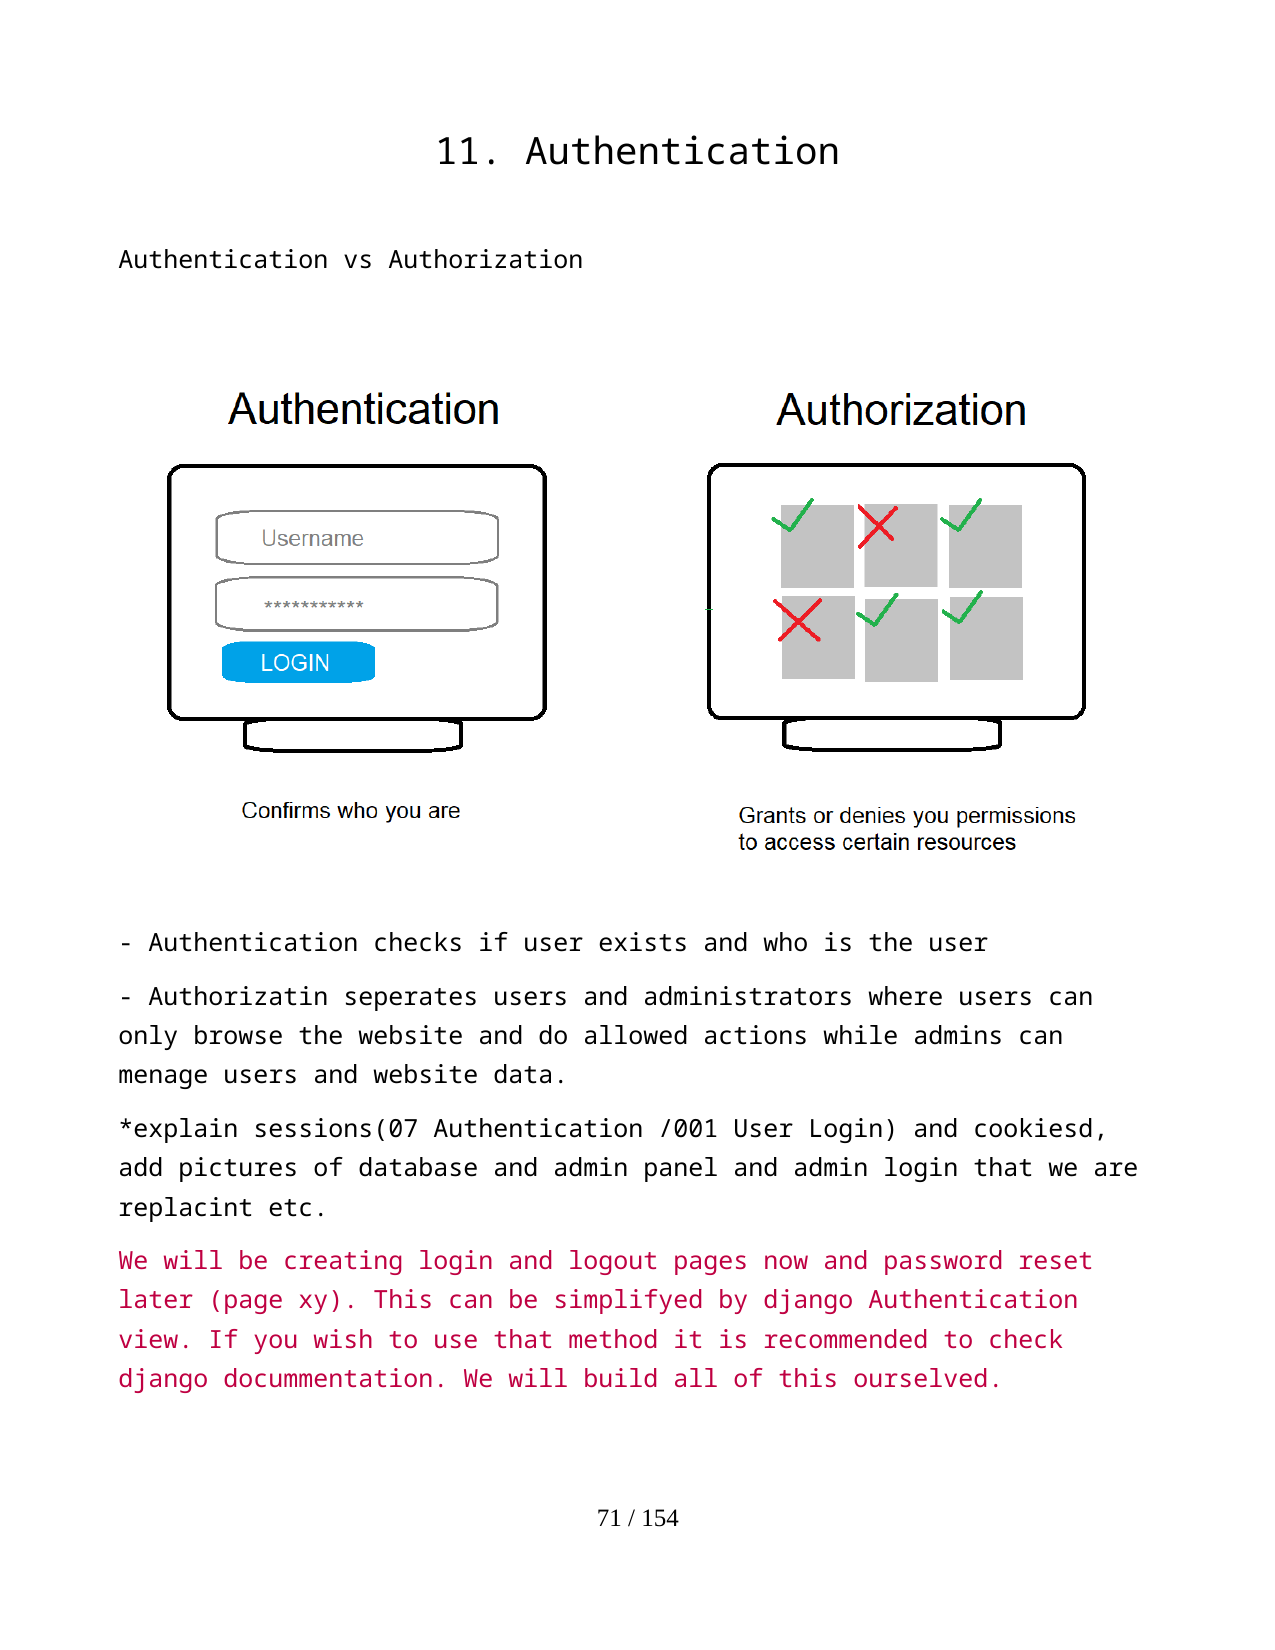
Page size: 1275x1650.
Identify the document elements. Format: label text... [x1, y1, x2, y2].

picture [118, 349, 1157, 920]
text *explain sessions(07 Authentication /001 User Login) and cookiesd, add pictures of database and admin panel and admin login that we are replacint etc. [118, 1111, 1157, 1223]
text - Authentication checks if user exists and who is the user [118, 920, 1157, 959]
text We will be creating login and logout pages now and password reset later (page xy). This can be simplifyed by django Authentication view. If you wish to use that method it is recommended to check django docummentation. We will build all of this ourselved. [118, 1243, 1157, 1394]
text Authentication vs Authorization [118, 242, 1157, 276]
subtitle 11. Authentication [118, 124, 1157, 175]
text - Authorizatin seperates users and administrators where users can only browse the website and do allowed actions while admins can menage users and website data. [118, 979, 1157, 1091]
